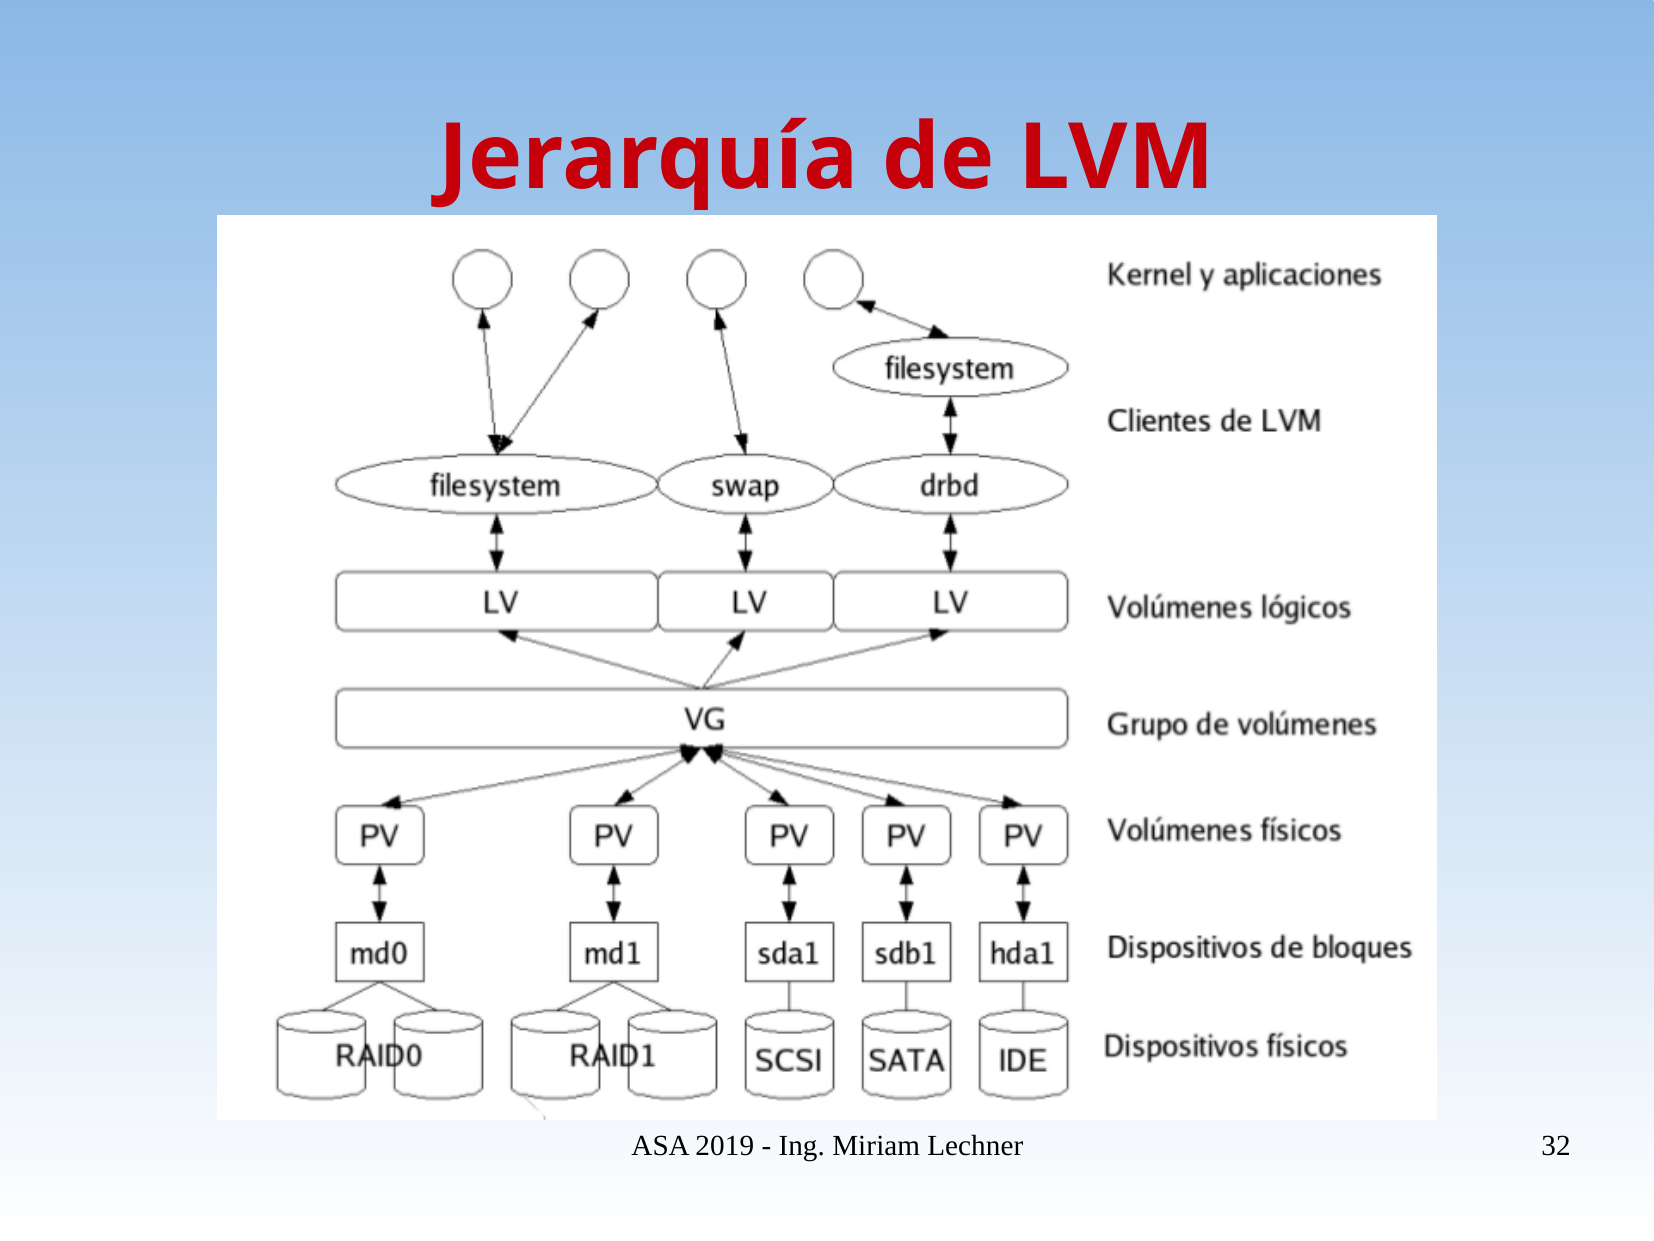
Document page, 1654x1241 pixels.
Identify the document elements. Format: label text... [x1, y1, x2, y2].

title Jerarquía de LVM [82, 49, 1571, 257]
picture [217, 215, 1437, 1120]
